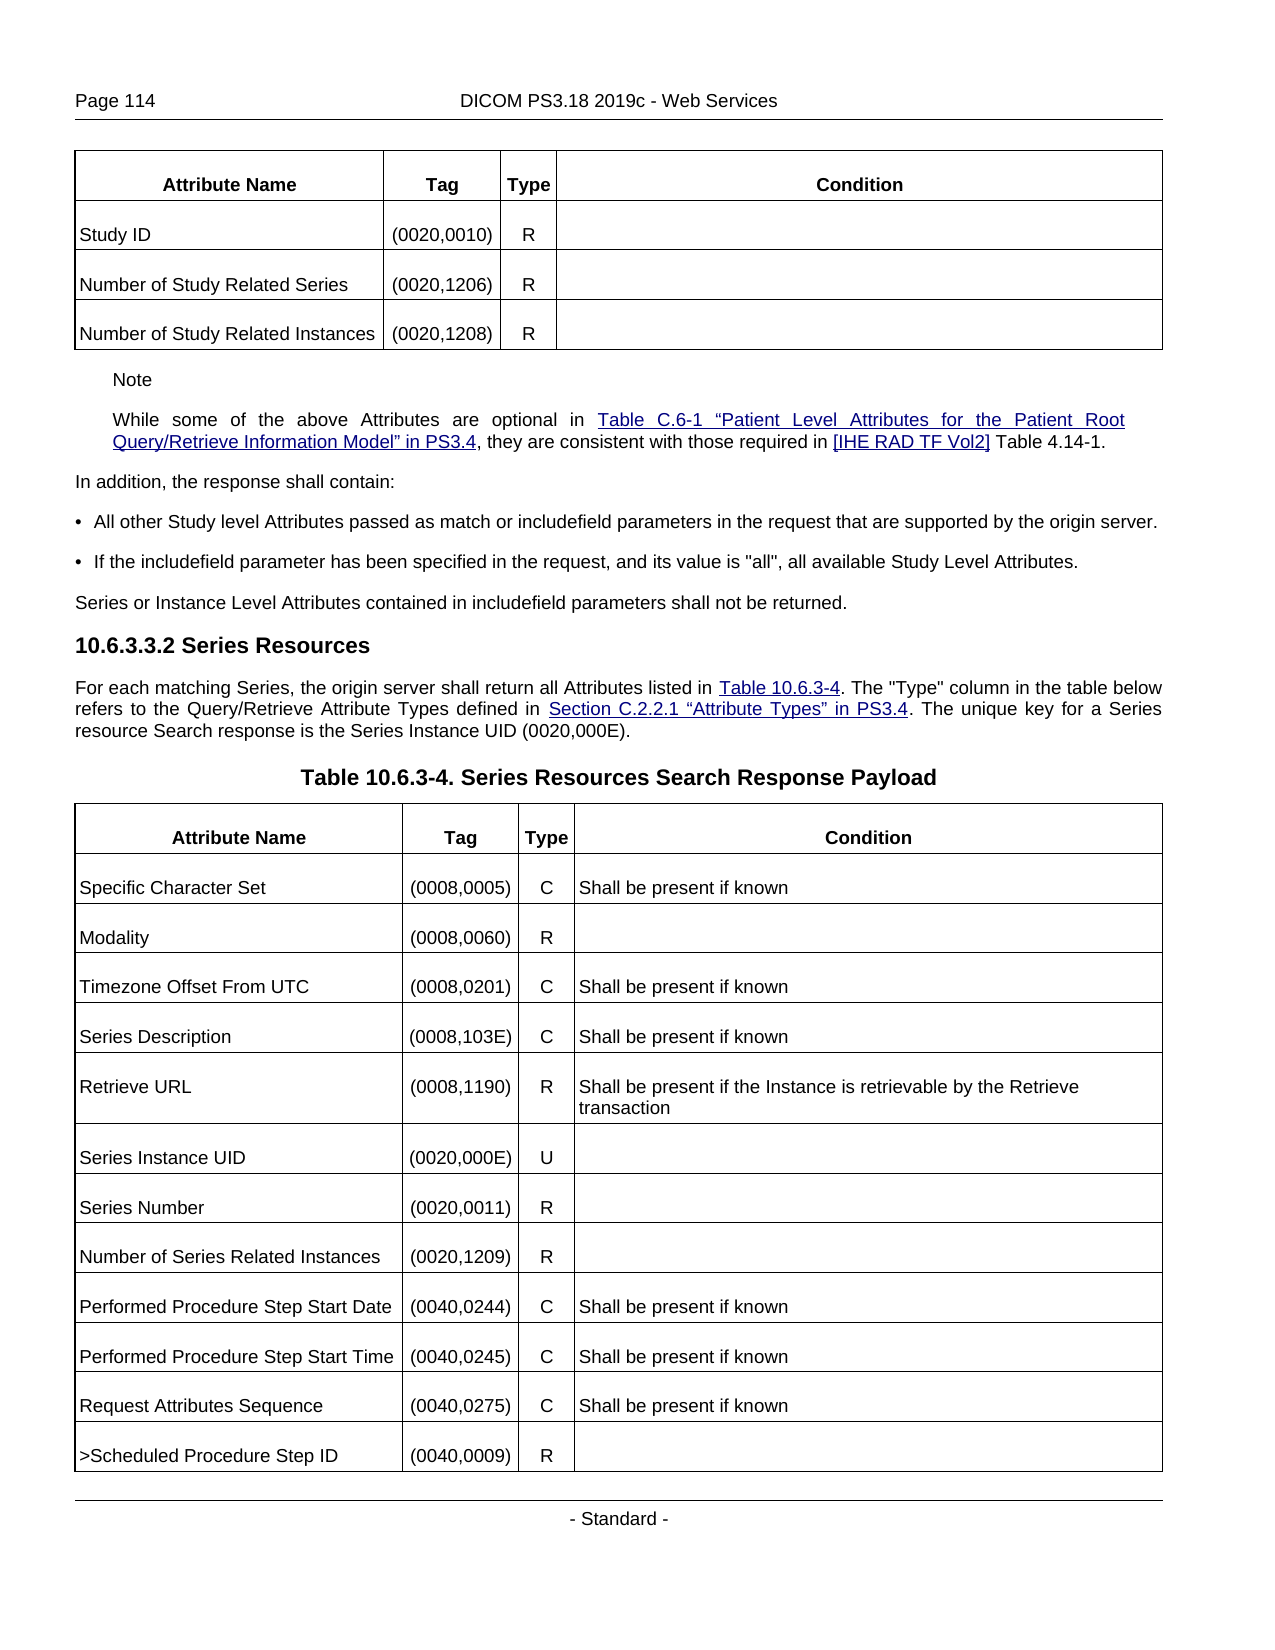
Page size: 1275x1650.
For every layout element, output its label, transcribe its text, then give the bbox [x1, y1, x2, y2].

table_cell [575, 904, 1162, 952]
table_cell [575, 1124, 1162, 1172]
table_cell C [519, 1323, 574, 1371]
table_cell (0020,1208) [384, 300, 500, 349]
text Series or Instance Level Attributes contained in includefield parameters shall not be returned. [75, 592, 1162, 613]
table_header Condition [575, 804, 1162, 853]
table_cell Performed Procedure Step Start Date [76, 1273, 402, 1322]
table_cell (0020,1206) [384, 250, 500, 299]
table_cell (0020,000E) [403, 1124, 518, 1172]
table_header Tag [403, 804, 518, 853]
table_cell Series Instance UID [76, 1124, 402, 1172]
table_cell R [501, 250, 556, 299]
table_cell R [519, 1053, 574, 1123]
table_cell (0008,0060) [403, 904, 518, 952]
table_cell Number of Series Related Instances [76, 1223, 402, 1272]
table_cell C [519, 854, 574, 902]
table_cell C [519, 1273, 574, 1322]
table_cell R [501, 300, 556, 349]
table_header Attribute Name [76, 151, 383, 200]
table_cell Shall be present if known [575, 1372, 1162, 1421]
table_cell Series Number [76, 1174, 402, 1222]
table_cell R [501, 201, 556, 249]
table_cell C [519, 953, 574, 1002]
table_cell Shall be present if known [575, 1003, 1162, 1052]
table_cell (0040,0244) [403, 1273, 518, 1322]
table_cell Timezone Offset From UTC [76, 953, 402, 1002]
table_cell [557, 201, 1162, 249]
table_cell [557, 300, 1162, 349]
table_cell (0020,0010) [384, 201, 500, 249]
table_cell Retrieve URL [76, 1053, 402, 1123]
table_cell R [519, 1422, 574, 1471]
table_cell (0008,0201) [403, 953, 518, 1002]
text In addition, the response shall contain: [75, 471, 1162, 492]
table_cell C [519, 1003, 574, 1052]
table_header Type [501, 151, 556, 200]
table_cell [575, 1422, 1162, 1471]
table_cell (0040,0245) [403, 1323, 518, 1371]
table_cell [575, 1174, 1162, 1222]
table_cell U [519, 1124, 574, 1172]
table_cell Specific Character Set [76, 854, 402, 902]
table_cell Modality [76, 904, 402, 952]
table_cell (0040,0275) [403, 1372, 518, 1421]
text 10.6.3.3.2 Series Resources [75, 632, 1162, 658]
table_cell Shall be present if known [575, 854, 1162, 902]
table_cell Number of Study Related Instances [76, 300, 383, 349]
table_cell Shall be present if known [575, 1273, 1162, 1322]
table_cell R [519, 904, 574, 952]
text For each matching Series, the origin server shall return all Attributes listed in Table 10.6.3-4. The "Type" column in the table below refers to the Query/Retrieve Attribute Types defined in Section C.2.2.1 “Attribute Types” in PS3.4. The unique key for a Series resource Search response is the Series Instance UID (0020,000E). [75, 677, 1162, 741]
table_cell [575, 1223, 1162, 1272]
table_cell Shall be present if the Instance is retrievable by the Retrieve transaction [575, 1053, 1162, 1123]
table_cell Number of Study Related Series [76, 250, 383, 299]
table_cell Study ID [76, 201, 383, 249]
text Table 10.6.3-4. Series Resources Search Response Payload [75, 764, 1162, 789]
text • All other Study level Attributes passed as match or includefield parameters in the request that are supported by the origin server. [75, 511, 1162, 533]
text Note [112, 368, 1125, 390]
table_cell Request Attributes Sequence [76, 1372, 402, 1421]
table_cell Shall be present if known [575, 1323, 1162, 1371]
table_cell >Scheduled Procedure Step ID [76, 1422, 402, 1471]
table_cell R [519, 1174, 574, 1222]
table_cell Series Description [76, 1003, 402, 1052]
table_header Type [519, 804, 574, 853]
table_cell R [519, 1223, 574, 1272]
table_cell (0020,1209) [403, 1223, 518, 1272]
table_header Condition [557, 151, 1162, 200]
table_cell Shall be present if known [575, 953, 1162, 1002]
table_cell [557, 250, 1162, 299]
table_cell (0008,1190) [403, 1053, 518, 1123]
table_cell (0020,0011) [403, 1174, 518, 1222]
table_cell (0008,103E) [403, 1003, 518, 1052]
table_cell (0008,0005) [403, 854, 518, 902]
table_header Attribute Name [76, 804, 402, 853]
table_cell (0040,0009) [403, 1422, 518, 1471]
table_header Tag [384, 151, 500, 200]
text • If the includefield parameter has been specified in the request, and its value is "all", all available Study Level Attributes. [75, 551, 1162, 573]
table_cell C [519, 1372, 574, 1421]
table_cell Performed Procedure Step Start Time [76, 1323, 402, 1371]
text While some of the above Attributes are optional in Table C.6-1 “Patient Level Attributes for the Patient Root Query/Retrieve Information Model” in PS3.4, they are consistent with those required in [IHE RAD TF Vol2] Table 4.14-1. [112, 409, 1125, 452]
